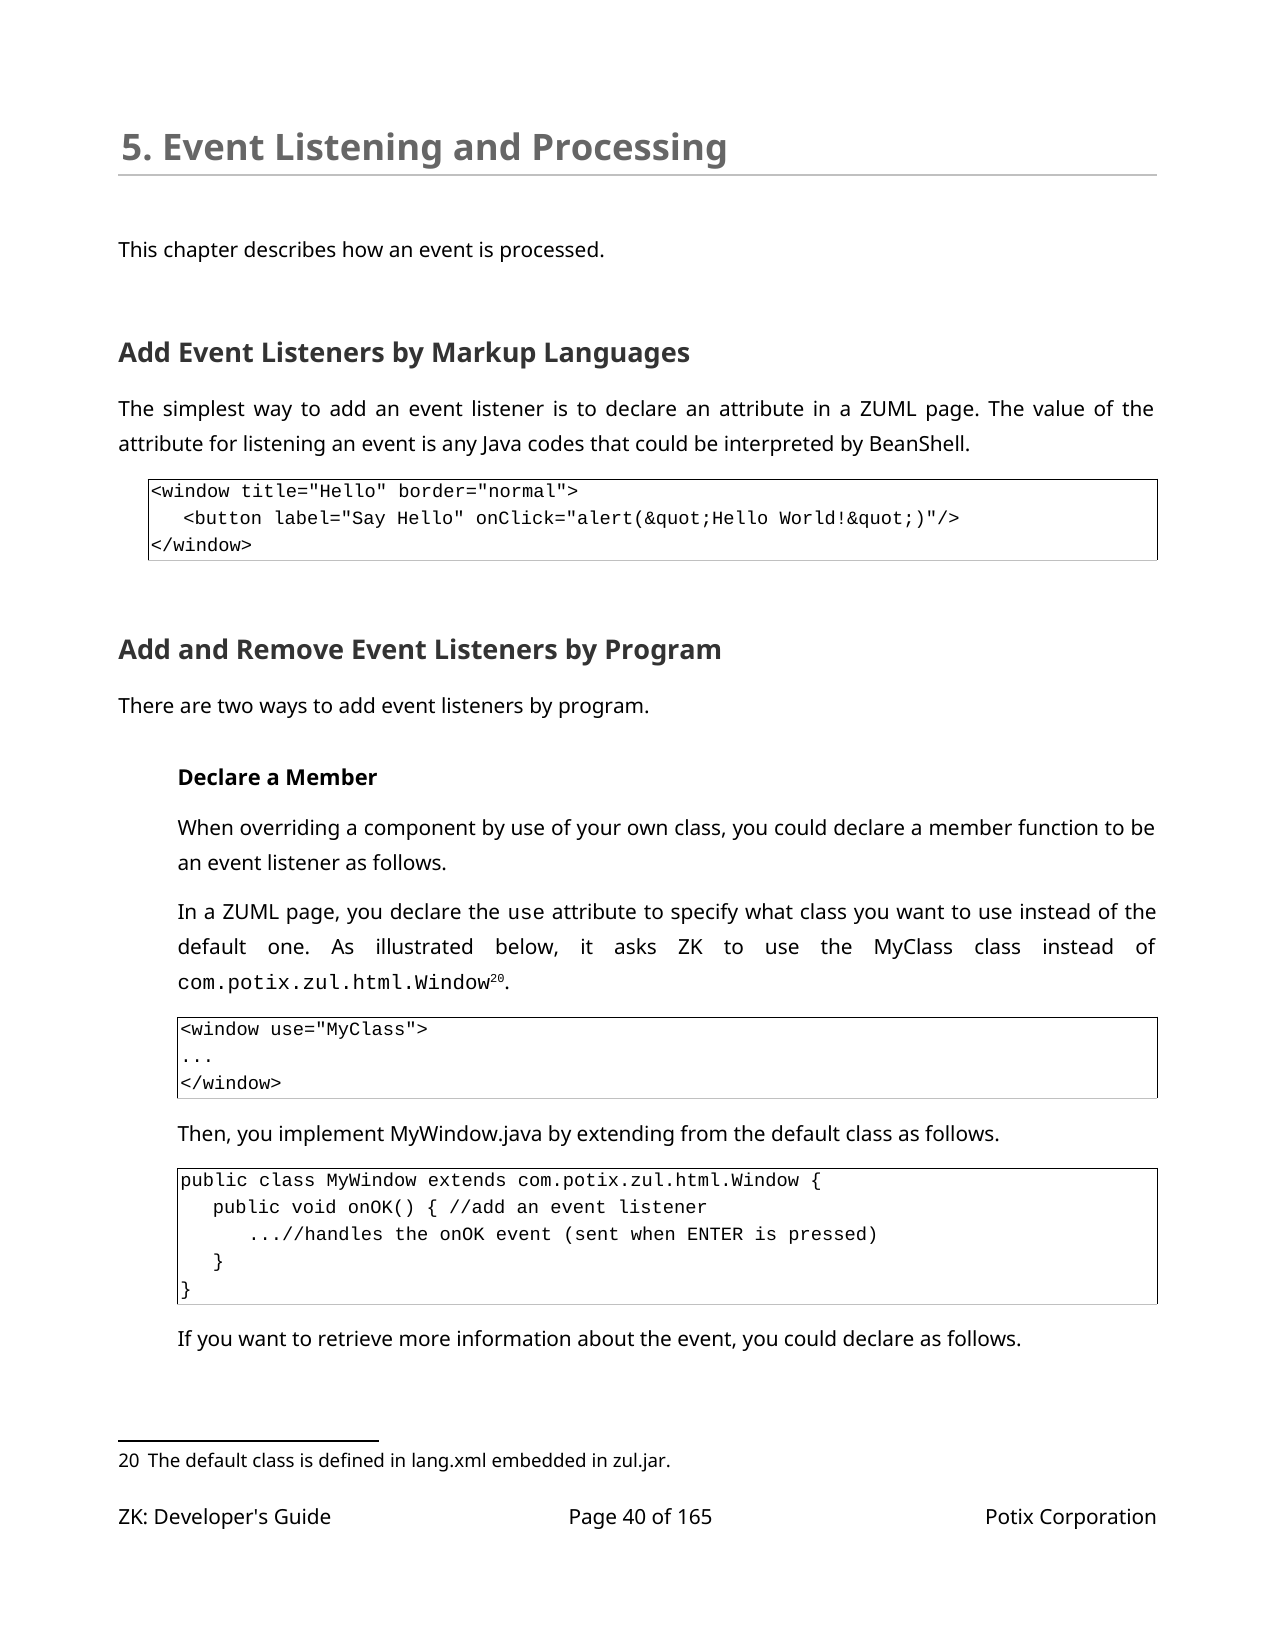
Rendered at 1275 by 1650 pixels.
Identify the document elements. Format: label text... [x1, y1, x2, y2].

subtitle Add Event Listeners by Markup Languages [118, 334, 1157, 371]
text public void onOK() { //add an event listener [178, 1195, 1157, 1219]
text This chapter describes how an event is processed. [118, 235, 1157, 263]
text <window title="Hello" border="normal"> [149, 480, 1157, 503]
subtitle Add and Remove Event Listeners by Program [118, 631, 1157, 668]
text The simplest way to add an event listener is to declare an attribute in a ZUML page. The value of the attribute for listening an event is any Java codes that could be interpreted by BeanShell. [118, 394, 1157, 458]
text There are two ways to add event listeners by program. [118, 691, 1157, 719]
text ...//handles the onOK event (sent when ENTER is pressed) [178, 1222, 1157, 1246]
text </window> [178, 1071, 1157, 1098]
text public class MyWindow extends com.potix.zul.html.Window { [178, 1169, 1157, 1192]
text <window use="MyClass"> [178, 1018, 1157, 1041]
text Then, you implement MyWindow.java by extending from the default class as follows. [177, 1119, 1157, 1147]
text </window> [149, 533, 1157, 560]
subtitle Declare a Member [177, 762, 1157, 792]
text The default class is defined in lang.xml embedded in zul.jar. [118, 1447, 1157, 1473]
text } [178, 1277, 1157, 1304]
text When overriding a component by use of your own class, you could declare a member function to be an event listener as follows. [177, 813, 1157, 876]
text In a ZUML page, you declare the use attribute to specify what class you want to use instead of the default one. As illustrated below, it asks ZK to use the MyClass class instead of com.potix.zul.html.Window. [177, 897, 1157, 996]
text } [178, 1249, 1157, 1274]
text <button label="Say Hello" onClick="alert(&quot;Hello World!&quot;)"/> [149, 506, 1157, 530]
text If you want to retrieve more information about the event, you could declare as follows. [177, 1324, 1157, 1353]
text ... [178, 1044, 1157, 1068]
subtitle 5. Event Listening and Processing [118, 118, 1157, 174]
